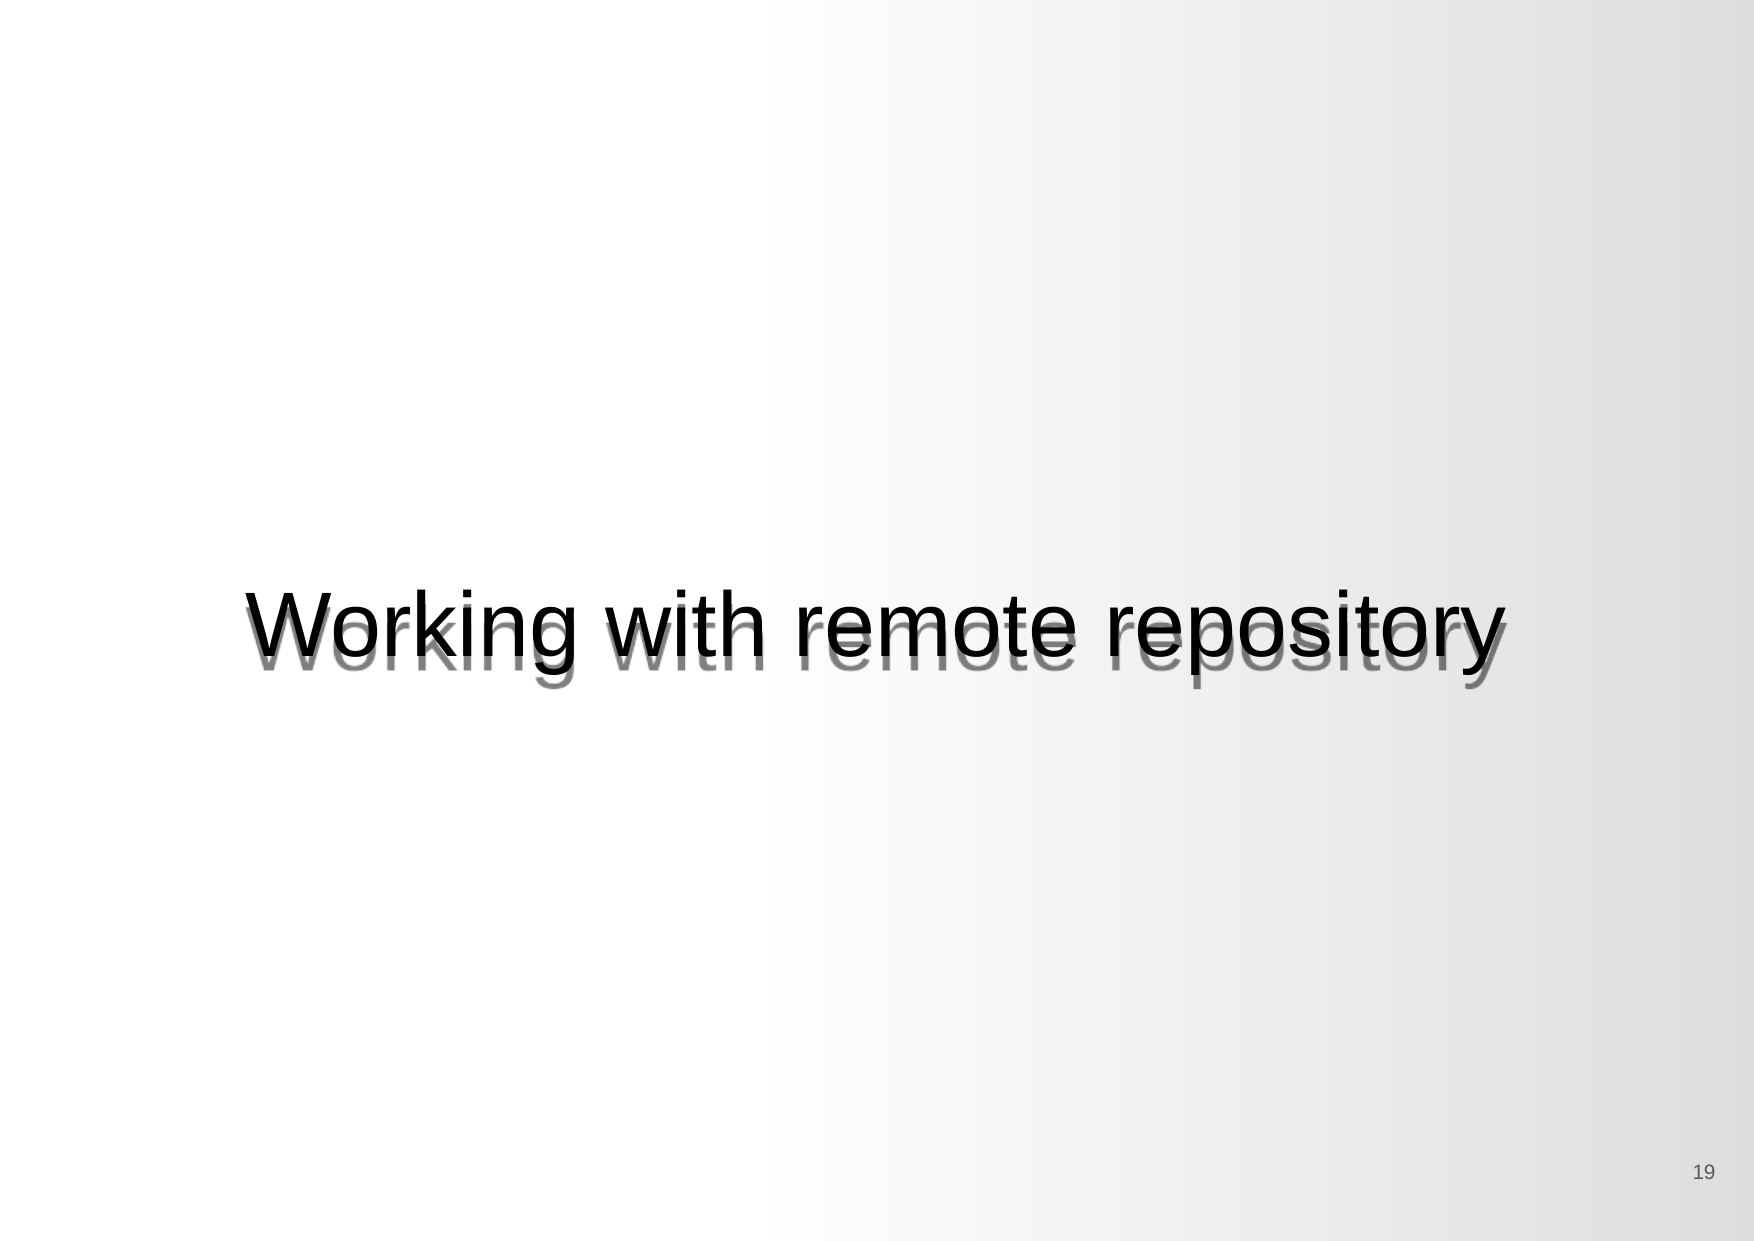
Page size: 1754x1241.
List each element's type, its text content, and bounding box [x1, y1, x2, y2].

title Working with remote repository [59, 518, 1695, 722]
slide_number [1625, 1124, 1731, 1220]
